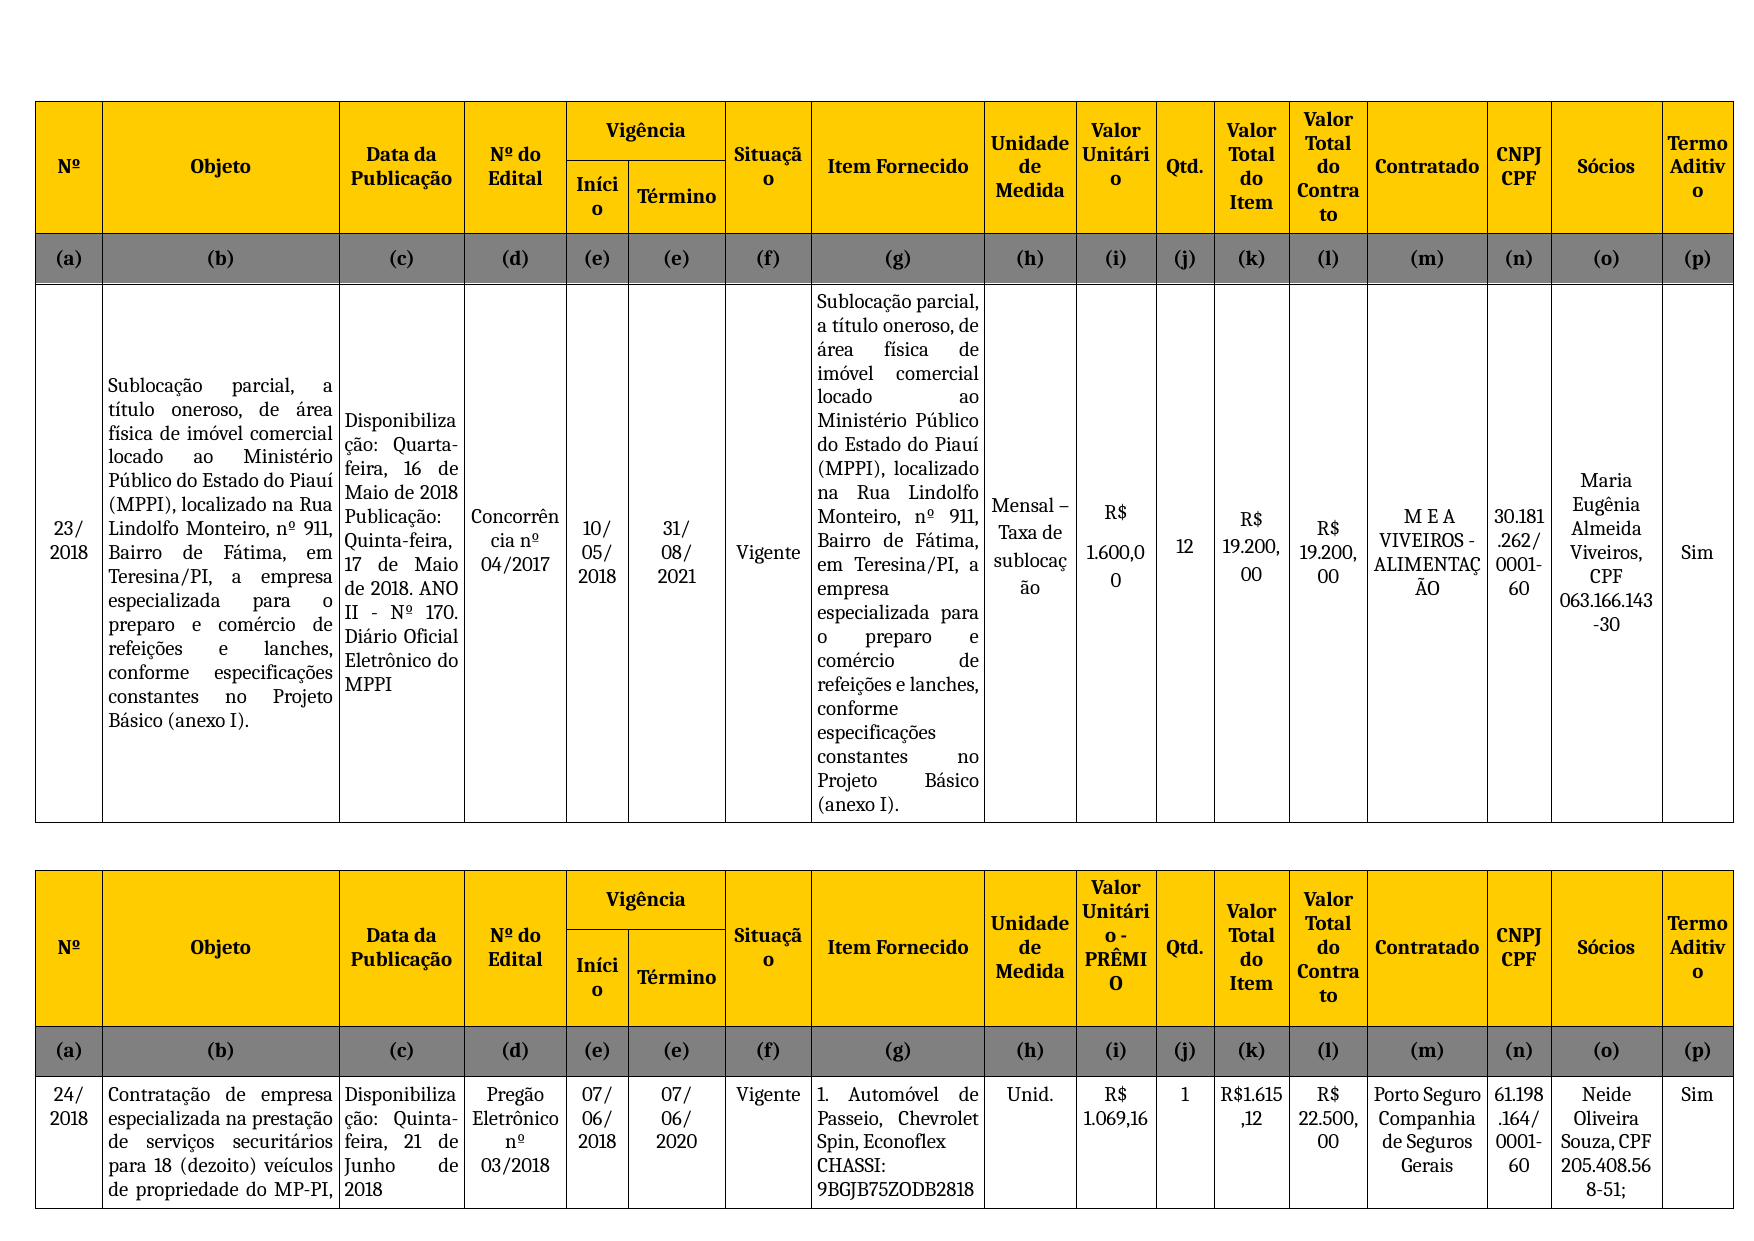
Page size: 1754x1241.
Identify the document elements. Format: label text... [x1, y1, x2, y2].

table_cell (m) [1368, 1027, 1487, 1076]
table_cell M E A VIVEIROS - ALIMENTAÇÃO [1368, 285, 1487, 822]
table_header Situação [726, 102, 811, 233]
table_cell (c) [340, 1027, 464, 1076]
table_header Unidade de Medida [985, 871, 1076, 1026]
table_cell (e) [567, 1027, 628, 1076]
table_cell Porto Seguro Companhia de Seguros Gerais [1368, 1077, 1487, 1208]
table_header Unidade de Medida [985, 102, 1076, 233]
table_header Nº [36, 871, 102, 1026]
table_cell (d) [465, 1027, 566, 1076]
table_header Contratado [1368, 102, 1487, 233]
table_cell (p) [1663, 1027, 1733, 1076]
table_cell (e) [629, 1027, 725, 1076]
table_cell Sim [1663, 285, 1733, 822]
table_cell 30.181.262/0001-60 [1488, 285, 1551, 822]
table_cell Neide Oliveira Souza, CPF 205.408.568-51; [1552, 1077, 1662, 1208]
table_cell R$ 19.200,00 [1290, 285, 1367, 822]
table_cell (j) [1157, 1027, 1214, 1076]
table_header Nº do Edital [465, 871, 566, 1026]
table_cell (n) [1488, 1027, 1551, 1076]
table_cell Sublocação parcial, a título oneroso, de área física de imóvel comercial locado ao Ministério Público do Estado do Piauí (MPPI), localizado na Rua Lindolfo Monteiro, nº 911, Bairro de Fátima, em Teresina/PI, a empresa especializada para o preparo e comércio de refeições e lanches, conforme especificações constantes no Projeto Básico (anexo I). [812, 285, 984, 822]
table_cell (a) [36, 234, 102, 283]
table_header Data da Publicação [340, 871, 464, 1026]
table_header CNPJ CPF [1488, 102, 1551, 233]
table_cell R$1.615,12 [1215, 1077, 1289, 1208]
table_cell (a) [36, 1027, 102, 1076]
table_header Vigência [567, 871, 725, 929]
table_cell (g) [812, 1027, 984, 1076]
table_cell (k) [1215, 234, 1289, 283]
table_cell (i) [1077, 234, 1156, 283]
table_cell (o) [1552, 234, 1662, 283]
table_cell (h) [985, 234, 1076, 283]
table_cell (h) [985, 1027, 1076, 1076]
table_header Objeto [103, 871, 339, 1026]
table_cell (j) [1157, 234, 1214, 283]
table_header Valor Total do Item [1215, 871, 1289, 1026]
table_cell Disponibilização: Quinta-feira, 21 de Junho de 2018 [340, 1077, 464, 1208]
table_cell (o) [1552, 1027, 1662, 1076]
table_cell (e) [567, 234, 628, 283]
table_cell Vigente [726, 1077, 811, 1208]
table_cell Pregão Eletrônico nº 03/2018 [465, 1077, 566, 1208]
table_cell 1 [1157, 1077, 1214, 1208]
table_header Data da Publicação [340, 102, 464, 233]
table_header CNPJ CPF [1488, 871, 1551, 1026]
table_header Valor Total do Contrato [1290, 102, 1367, 233]
table_cell Sublocação parcial, a título oneroso, de área física de imóvel comercial locado ao Ministério Público do Estado do Piauí (MPPI), localizado na Rua Lindolfo Monteiro, nº 911, Bairro de Fátima, em Teresina/PI, a empresa especializada para o preparo e comércio de refeições e lanches, conforme especificações constantes no Projeto Básico (anexo I). [103, 285, 339, 822]
table_cell (c) [340, 234, 464, 283]
table_cell (b) [103, 234, 339, 283]
table_header Contratado [1368, 871, 1487, 1026]
table_cell Início [567, 930, 628, 1026]
table_cell (e) [629, 234, 725, 283]
table_cell Término [629, 930, 725, 1026]
table_header Valor Unitário [1077, 102, 1156, 233]
table_cell Mensal – Taxa de sublocação [985, 285, 1076, 822]
table_cell (p) [1663, 234, 1733, 283]
table_cell 10/ 05/ 2018 [567, 285, 628, 822]
table_cell (i) [1077, 1027, 1156, 1076]
table_cell (d) [465, 234, 566, 283]
table_header Valor Total do Contrato [1290, 871, 1367, 1026]
table_cell (g) [812, 234, 984, 283]
table_cell 12 [1157, 285, 1214, 822]
table_header Qtd. [1157, 102, 1214, 233]
table_cell 61.198.164/0001-60 [1488, 1077, 1551, 1208]
table_cell (n) [1488, 234, 1551, 283]
table_cell 31/ 08/ 2021 [629, 285, 725, 822]
table_cell (b) [103, 1027, 339, 1076]
table_cell Contratação de empresa especializada na prestação de serviços securitários para 18 (dezoito) veículos de propriedade do MP-PI, [103, 1077, 339, 1208]
table_cell 1. Automóvel de Passeio, Chevrolet Spin, Econoflex CHASSI: 9BGJB75ZODB2818 [812, 1077, 984, 1208]
table_cell 24/ 2018 [36, 1077, 102, 1208]
table_header Objeto [103, 102, 339, 233]
table_cell 07/ 06/ 2020 [629, 1077, 725, 1208]
table_header Vigência [567, 102, 725, 160]
table_header Termo Aditivo [1663, 102, 1733, 233]
table_cell (f) [726, 234, 811, 283]
table_cell (f) [726, 1027, 811, 1076]
table_cell 23/ 2018 [36, 285, 102, 822]
table_cell Disponibilização: Quarta-feira, 16 de Maio de 2018 Publicação: Quinta-feira, 17 de Maio de 2018. ANO II - Nº 170. Diário Oficial Eletrônico do MPPI [340, 285, 464, 822]
table_cell (l) [1290, 1027, 1367, 1076]
table_header Item Fornecido [812, 102, 984, 233]
table_cell (k) [1215, 1027, 1289, 1076]
table_cell Concorrência nº 04/2017 [465, 285, 566, 822]
table_cell Término [629, 161, 725, 233]
table_cell Vigente [726, 285, 811, 822]
table_header Qtd. [1157, 871, 1214, 1026]
table_header Sócios [1552, 102, 1662, 233]
table_cell Unid. [985, 1077, 1076, 1208]
table_cell Maria Eugênia Almeida Viveiros, CPF 063.166.143-30 [1552, 285, 1662, 822]
table_header Nº [36, 102, 102, 233]
table_cell R$ 1.069,16 [1077, 1077, 1156, 1208]
table_header Situação [726, 871, 811, 1026]
table_cell R$ 22.500,00 [1290, 1077, 1367, 1208]
table_header Sócios [1552, 871, 1662, 1026]
table_cell 07/ 06/ 2018 [567, 1077, 628, 1208]
table_cell (l) [1290, 234, 1367, 283]
table_header Termo Aditivo [1663, 871, 1733, 1026]
table_header Valor Total do Item [1215, 102, 1289, 233]
table_header Item Fornecido [812, 871, 984, 1026]
table_cell Sim [1663, 1077, 1733, 1208]
table_cell R$ 19.200,00 [1215, 285, 1289, 822]
table_cell (m) [1368, 234, 1487, 283]
table_header Nº do Edital [465, 102, 566, 233]
table_cell R$ 1.600,00 [1077, 285, 1156, 822]
table_header Valor Unitário - PRÊMIO [1077, 871, 1156, 1026]
table_cell Início [567, 161, 628, 233]
